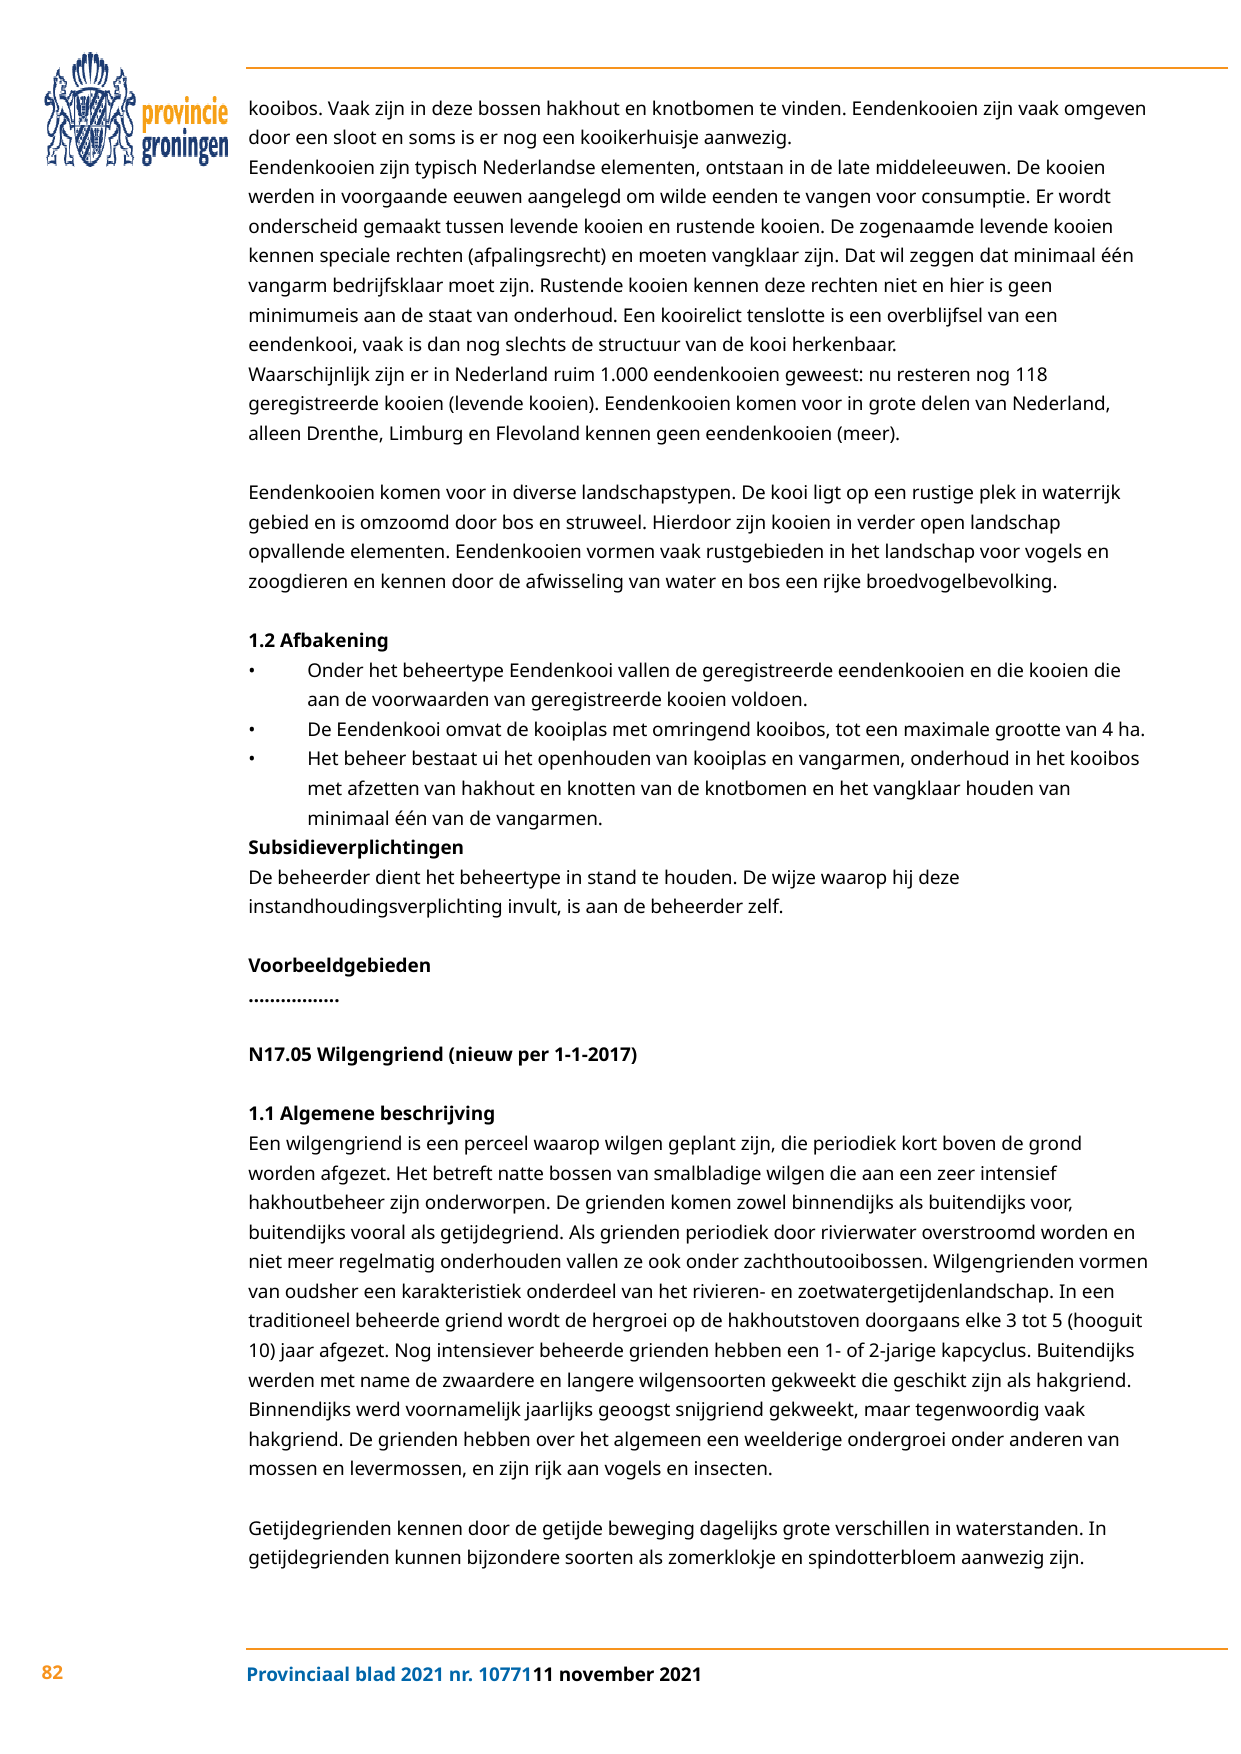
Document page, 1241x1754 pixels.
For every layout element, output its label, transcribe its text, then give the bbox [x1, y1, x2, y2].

text De beheerder dient het beheertype in stand te houden. De wijze waarop hij deze instandhoudingsverplichting invult, is aan de beheerder zelf. [248, 864, 1152, 919]
text Waarschijnlijk zijn er in Nederland ruim 1.000 eendenkooien geweest: nu resteren nog 118 geregistreerde kooien (levende kooien). Eendenkooien komen voor in grote delen van Nederland, alleen Drenthe, Limburg en Flevoland kennen geen eendenkooien (meer). [248, 361, 1152, 446]
picture [41, 47, 231, 172]
text 1.2 Afbakening [248, 627, 1152, 653]
text Subsidieverplichtingen [248, 834, 1152, 860]
list Het beheer bestaat ui het openhouden van kooiplas en vangarmen, onderhoud in het kooibos met afzetten van hakhout en knotten van de knotbomen en het vangklaar houden van minimaal één van de vangarmen. [248, 746, 1152, 831]
text kooibos. Vaak zijn in deze bossen hakhout en knotbomen te vinden. Eendenkooien zijn vaak omgeven door een sloot en soms is er nog een kooikerhuisje aanwezig. [248, 95, 1152, 150]
text Een wilgengriend is een perceel waarop wilgen geplant zijn, die periodiek kort boven de grond worden afgezet. Het betreft natte bossen van smalbladige wilgen die aan een zeer intensief hakhoutbeheer zijn onderworpen. De grienden komen zowel binnendijks als buitendijks voor, buitendijks vooral als getijdegriend. Als grienden periodiek door rivierwater overstroomd worden en niet meer regelmatig onderhouden vallen ze ook onder zachthoutooibossen. Wilgengrienden vormen van oudsher een karakteristiek onderdeel van het rivieren- en zoetwatergetijdenlandschap. In een traditioneel beheerde griend wordt de hergroei op de hakhoutstoven doorgaans elke 3 tot 5 (hooguit 10) jaar afgezet. Nog intensiever beheerde grienden hebben een 1- of 2-jarige kapcyclus. Buitendijks werden met name de zwaardere en langere wilgensoorten gekweekt die geschikt zijn als hakgriend. Binnendijks werd voornamelijk jaarlijks geoogst snijgriend gekweekt, maar tegenwoordig vaak hakgriend. De grienden hebben over het algemeen een weelderige ondergroei onder anderen van mossen en levermossen, en zijn rijk aan vogels en insecten. [248, 1130, 1152, 1481]
text Getijdegrienden kennen door de getijde beweging dagelijks grote verschillen in waterstanden. In getijdegrienden kunnen bijzondere soorten als zomerklokje en spindotterbloem aanwezig zijn. [248, 1515, 1152, 1570]
text Eendenkooien zijn typisch Nederlandse elementen, ontstaan in de late middeleeuwen. De kooien werden in voorgaande eeuwen aangelegd om wilde eenden te vangen voor consumptie. Er wordt onderscheid gemaakt tussen levende kooien en rustende kooien. De zogenaamde levende kooien kennen speciale rechten (afpalingsrecht) en moeten vangklaar zijn. Dat wil zeggen dat minimaal één vangarm bedrijfsklaar moet zijn. Rustende kooien kennen deze rechten niet en hier is geen minimumeis aan de staat van onderhoud. Een kooirelict tenslotte is een overblijfsel van een eendenkooi, vaak is dan nog slechts de structuur van de kooi herkenbaar. [248, 154, 1152, 357]
text 1.1 Algemene beschrijving [248, 1101, 1152, 1126]
text Voorbeeldgebieden [248, 953, 1152, 978]
text Eendenkooien komen voor in diverse landschapstypen. De kooi ligt op een rustige plek in waterrijk gebied en is omzoomd door bos en struweel. Hierdoor zijn kooien in verder open landschap opvallende elementen. Eendenkooien vormen vaak rustgebieden in het landschap voor vogels en zoogdieren en kennen door de afwisseling van water en bos een rijke broedvogelbevolking. [248, 479, 1152, 594]
text …………….. [248, 982, 1152, 1008]
list De Eendenkooi omvat de kooiplas met omringend kooibos, tot een maximale grootte van 4 ha. [248, 716, 1152, 742]
list Onder het beheertype Eendenkooi vallen de geregistreerde eendenkooien en die kooien die aan de voorwaarden van geregistreerde kooien voldoen. [248, 657, 1152, 712]
text N17.05 Wilgengriend (nieuw per 1-1-2017) [248, 1041, 1152, 1067]
